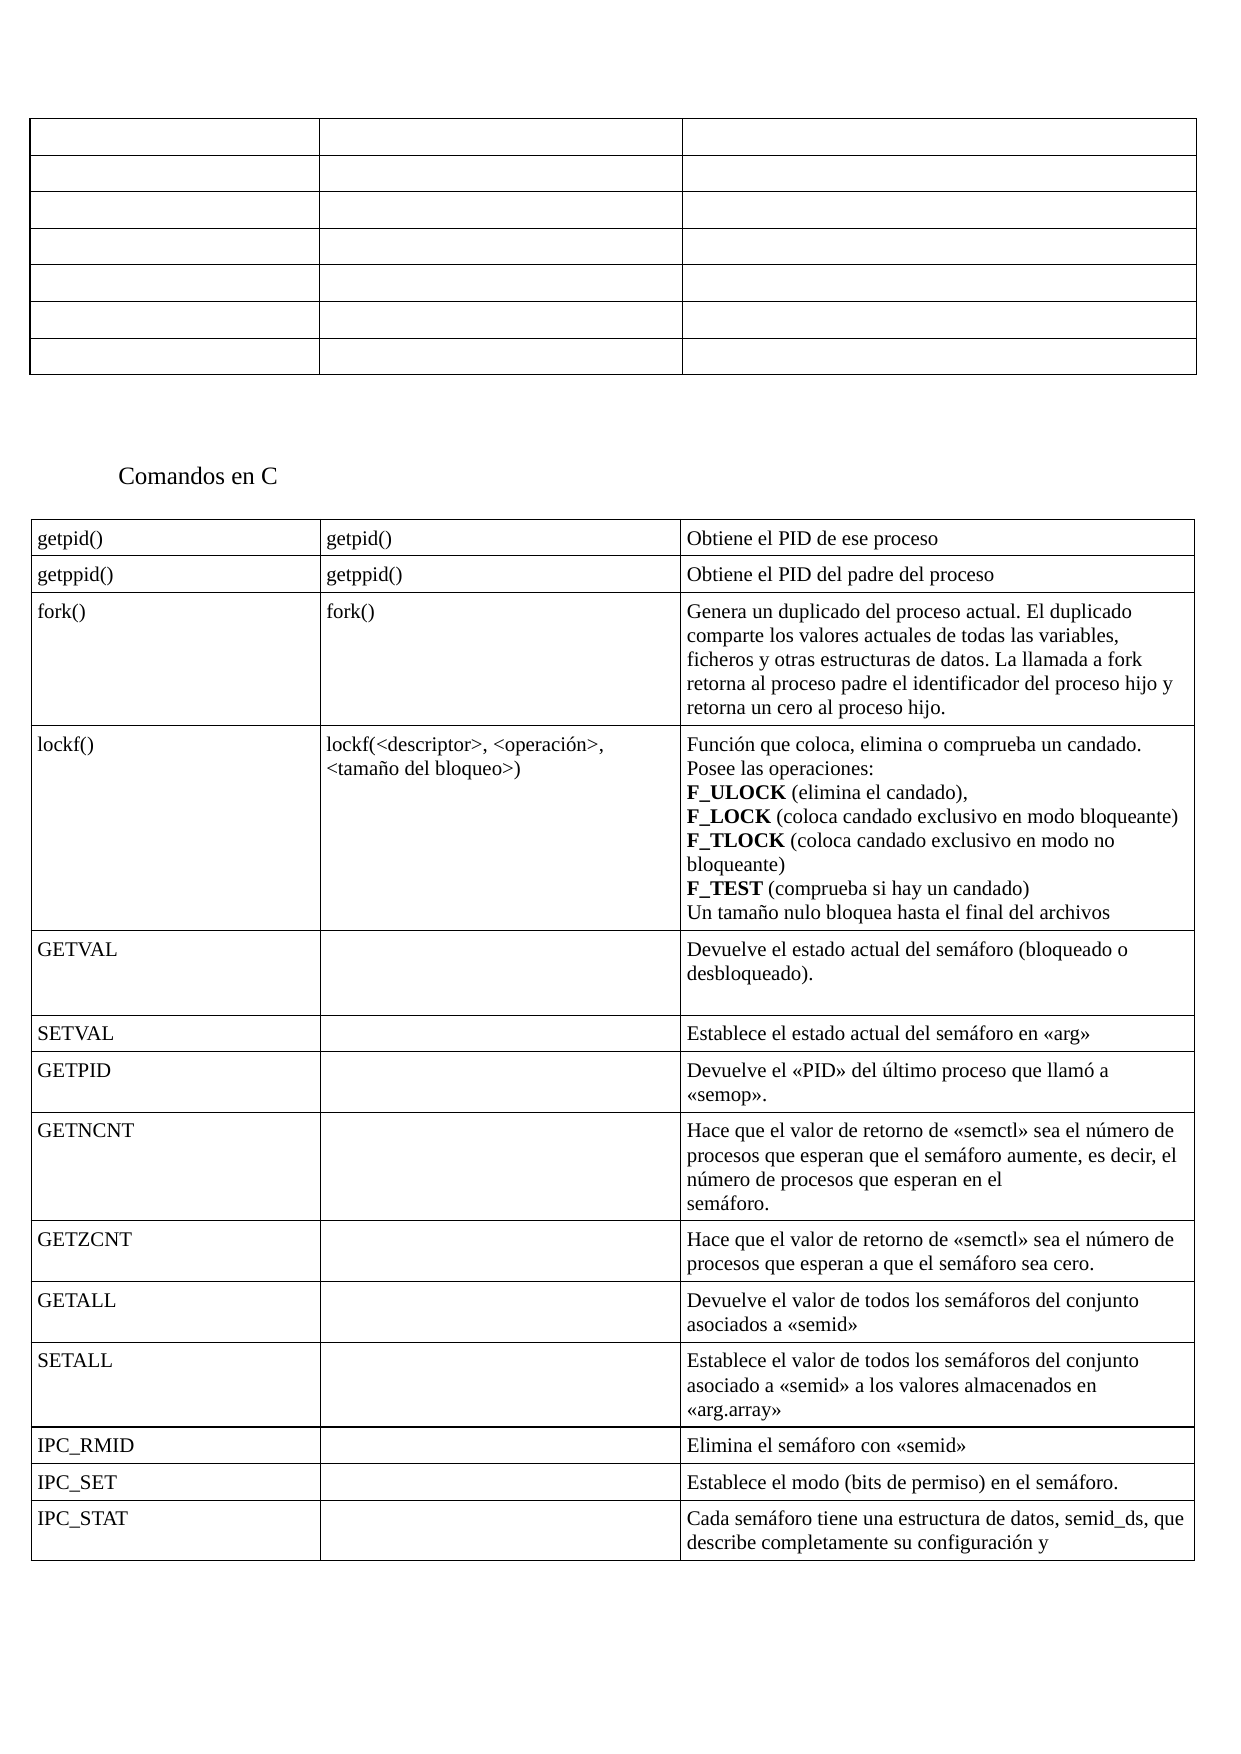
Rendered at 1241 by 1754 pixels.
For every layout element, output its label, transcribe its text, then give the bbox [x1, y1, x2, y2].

table_cell [31, 302, 319, 337]
table_header getpid() [321, 520, 680, 555]
table_cell [320, 119, 682, 155]
table_cell [683, 156, 1196, 191]
table_cell [31, 156, 319, 191]
table_cell [321, 1428, 680, 1463]
table_cell [321, 1343, 680, 1426]
table_cell Establece el valor de todos los semáforos del conjunto asociado a «semid» a los valores almacenados en «arg.array» [681, 1343, 1194, 1426]
table_cell [683, 119, 1196, 155]
table_cell [683, 339, 1196, 374]
table_cell Hace que el valor de retorno de «semctl» sea el número de procesos que esperan que el semáforo aumente, es decir, el número de procesos que esperan en el semáforo. [681, 1113, 1194, 1220]
table_cell [320, 156, 682, 191]
table_cell [683, 229, 1196, 264]
table_header Obtiene el PID de ese proceso [681, 520, 1194, 555]
table_header getpid() [32, 520, 320, 555]
table_cell Establece el modo (bits de permiso) en el semáforo. [681, 1464, 1194, 1499]
table_cell GETNCNT [32, 1113, 320, 1220]
table_cell GETVAL [32, 931, 320, 1014]
table_cell getppid() [32, 556, 320, 592]
table_cell [320, 229, 682, 264]
table_cell [321, 1464, 680, 1499]
table_cell [683, 192, 1196, 228]
table_cell [31, 265, 319, 301]
table_cell [321, 931, 680, 1014]
table_cell GETALL [32, 1282, 320, 1342]
table_cell GETZCNT [32, 1221, 320, 1281]
table_cell IPC_SET [32, 1464, 320, 1499]
table_cell [321, 1282, 680, 1342]
table_cell Obtiene el PID del padre del proceso [681, 556, 1194, 592]
table_cell [320, 192, 682, 228]
text Comandos en C [118, 461, 1122, 490]
table_cell [31, 229, 319, 264]
table_cell [321, 1221, 680, 1281]
table_cell SETALL [32, 1343, 320, 1426]
table_cell [683, 302, 1196, 337]
table_cell [683, 265, 1196, 301]
table_cell Devuelve el estado actual del semáforo (bloqueado o desbloqueado). [681, 931, 1194, 1014]
table_cell GETPID [32, 1052, 320, 1112]
table_cell lockf() [32, 726, 320, 930]
table_cell [31, 339, 319, 374]
table_cell [31, 192, 319, 228]
table_cell [320, 302, 682, 337]
table_cell [321, 1016, 680, 1051]
table_cell Hace que el valor de retorno de «semctl» sea el número de procesos que esperan a que el semáforo sea cero. [681, 1221, 1194, 1281]
table_cell lockf(<descriptor>, <operación>, <tamaño del bloqueo>) [321, 726, 680, 930]
table_cell Elimina el semáforo con «semid» [681, 1428, 1194, 1463]
table_cell fork() [321, 593, 680, 725]
table_cell [320, 265, 682, 301]
table_cell [31, 119, 319, 155]
table_cell SETVAL [32, 1016, 320, 1051]
table_cell Función que coloca, elimina o comprueba un candado. Posee las operaciones: F_ULOCK (elimina el candado), F_LOCK (coloca candado exclusivo en modo bloqueante) F_TLOCK (coloca candado exclusivo en modo no bloqueante) F_TEST (comprueba si hay un candado) Un tamaño nulo bloquea hasta el final del archivos [681, 726, 1194, 930]
table_cell Devuelve el valor de todos los semáforos del conjunto asociados a «semid» [681, 1282, 1194, 1342]
table_cell getppid() [321, 556, 680, 592]
table_cell fork() [32, 593, 320, 725]
table_cell [321, 1052, 680, 1112]
table_cell Genera un duplicado del proceso actual. El duplicado comparte los valores actuales de todas las variables, ficheros y otras estructuras de datos. La llamada a fork retorna al proceso padre el identificador del proceso hijo y retorna un cero al proceso hijo. [681, 593, 1194, 725]
table_cell Establece el estado actual del semáforo en «arg» [681, 1016, 1194, 1051]
table_cell [320, 339, 682, 374]
table_cell [321, 1501, 680, 1560]
table_cell Cada semáforo tiene una estructura de datos, semid_ds, que describe completamente su configuración y [681, 1501, 1194, 1560]
table_cell IPC_STAT [32, 1501, 320, 1560]
table_cell Devuelve el «PID» del último proceso que llamó a «semop». [681, 1052, 1194, 1112]
table_cell [321, 1113, 680, 1220]
table_cell IPC_RMID [32, 1428, 320, 1463]
